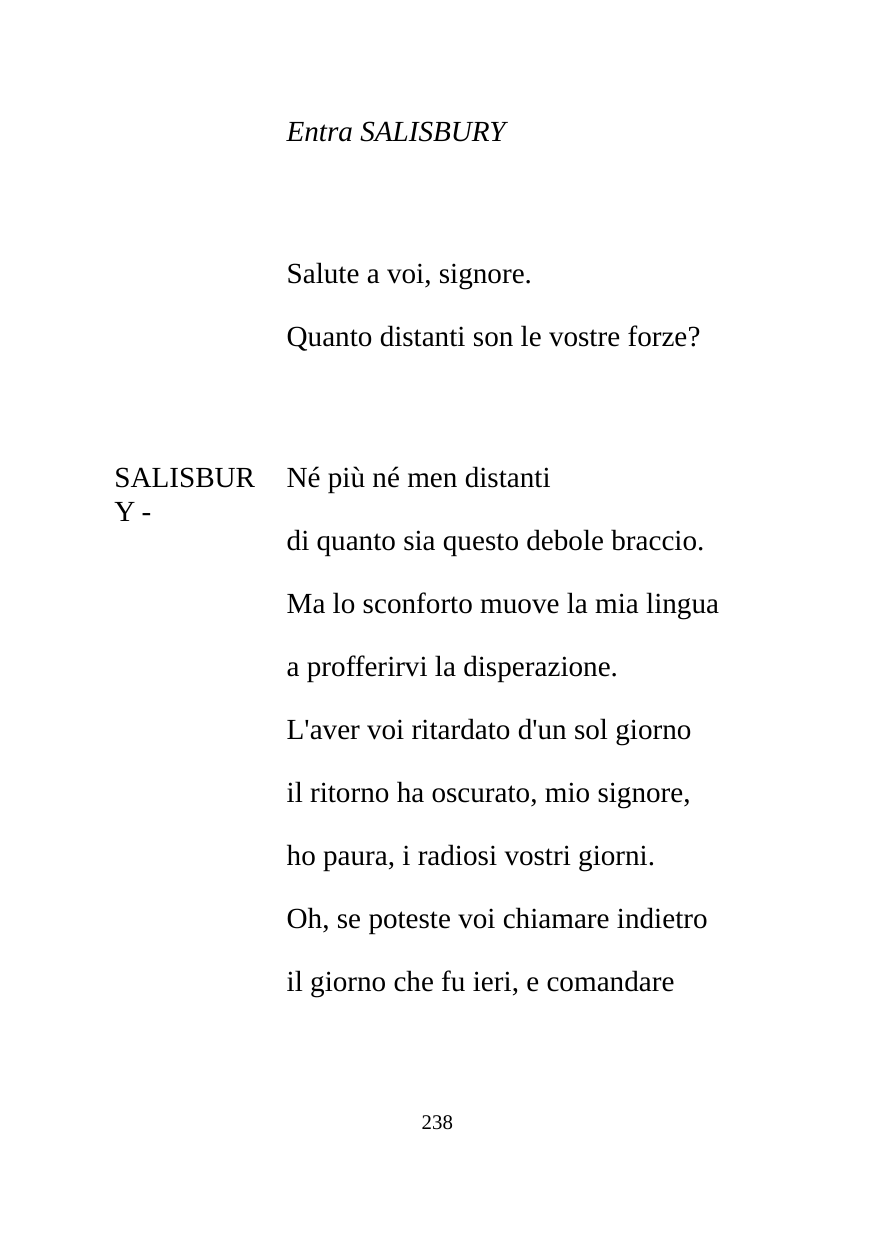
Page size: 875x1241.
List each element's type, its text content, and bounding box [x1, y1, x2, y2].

table_cell SALISBURY - [106, 453, 279, 1035]
table_cell [106, 106, 279, 248]
table_cell Salute a voi, signore. Quanto distanti son le vostre forze? [279, 248, 768, 453]
table_cell [106, 248, 279, 453]
table_cell Entra SALISBURY [279, 106, 768, 248]
table_cell Né più né men distanti di quanto sia questo debole braccio. Ma lo sconforto muove la mia lingua a profferirvi la disperazione. L'aver voi ritardato d'un sol giorno il ritorno ha oscurato, mio signore, ho paura, i radiosi vostri giorni. Oh, se poteste voi chiamare indietro il giorno che fu ieri, e comandare [279, 453, 768, 1035]
